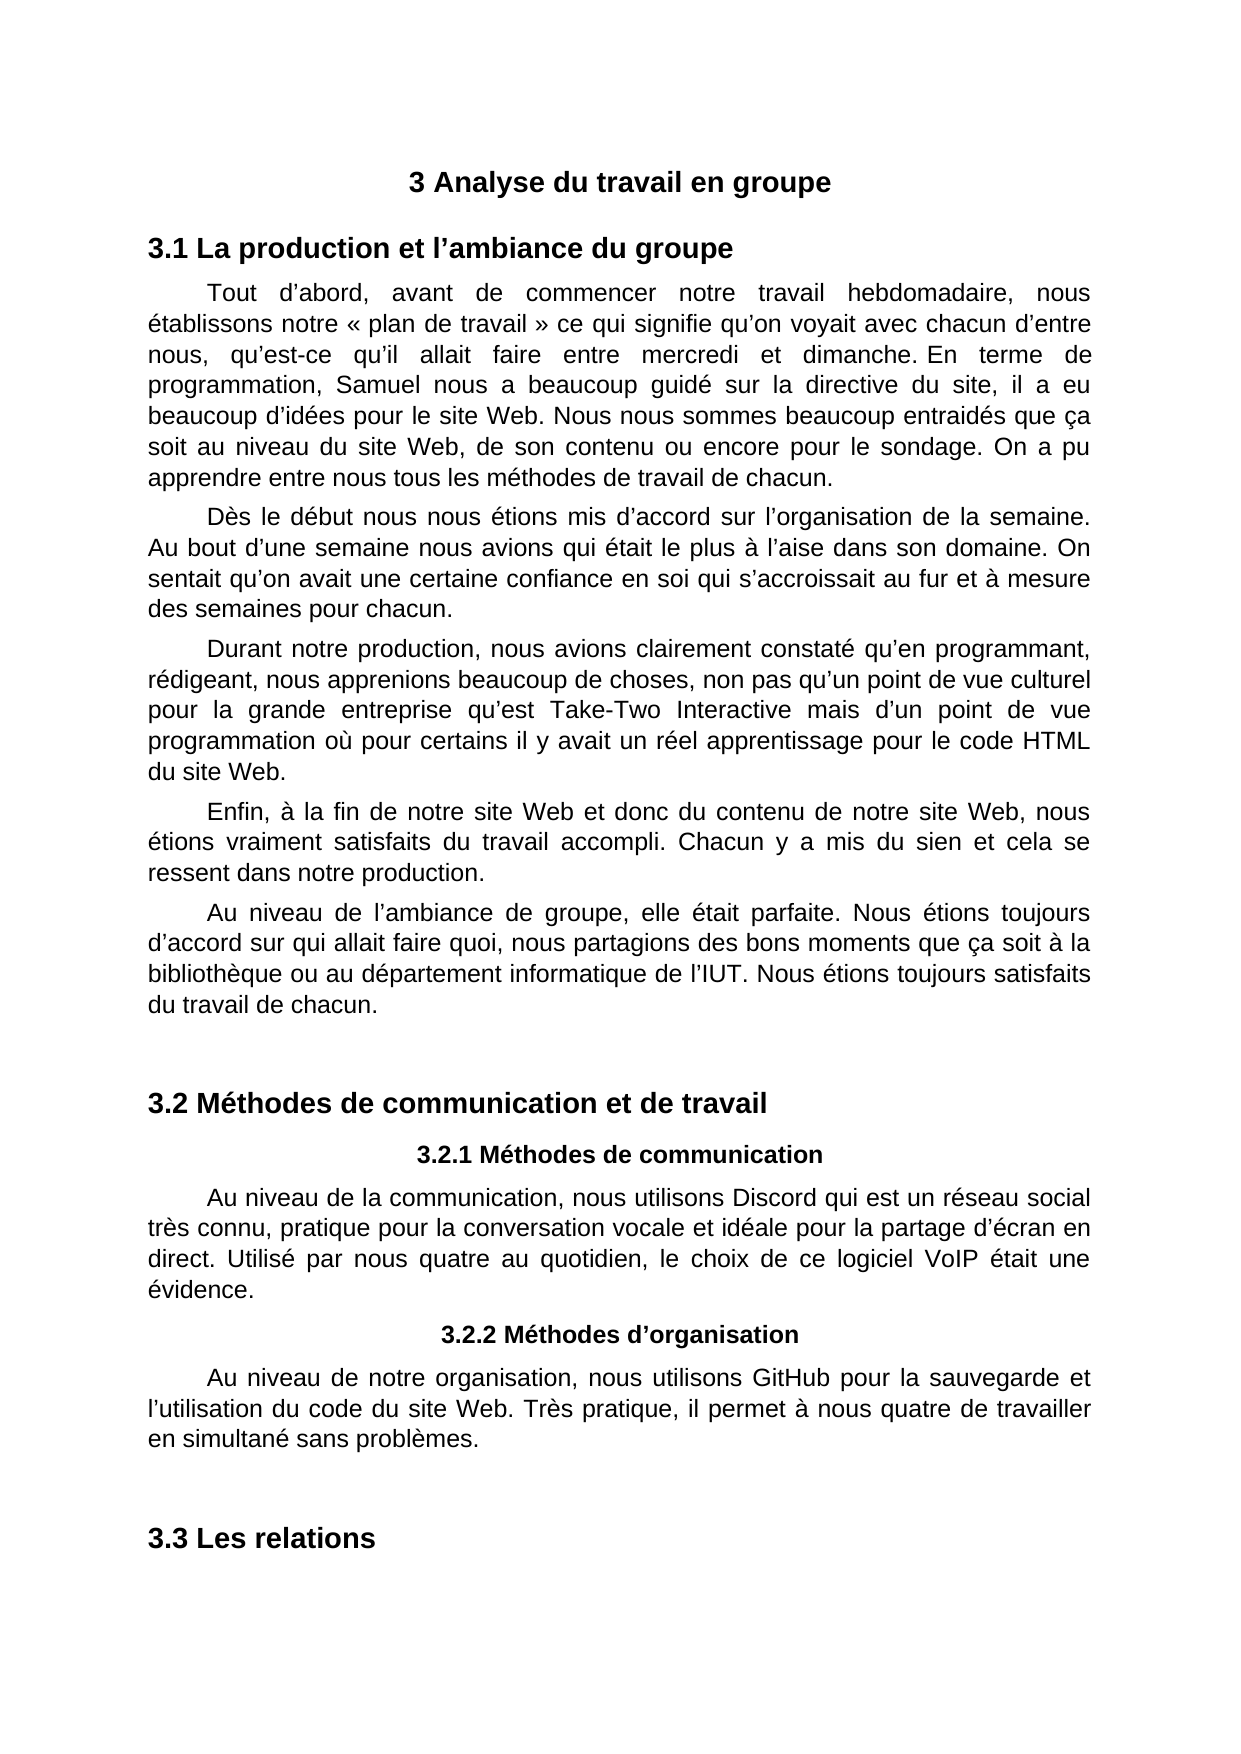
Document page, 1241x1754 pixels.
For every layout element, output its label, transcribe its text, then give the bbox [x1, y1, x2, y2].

subtitle Méthodes d’organisation [159, 1320, 1081, 1349]
text Dès le début nous nous étions mis d’accord sur l’organisation de la semaine. Au bout d’une semaine nous avions qui était le plus à l’aise dans son domaine. On sentait qu’on avait une certaine confiance en soi qui s’accroissait au fur et à mesure des semaines pour chacun. [148, 502, 1093, 623]
subtitle Méthodes de communication et de travail [148, 1087, 1093, 1120]
subtitle Méthodes de communication [159, 1140, 1081, 1169]
text Tout d’abord, avant de commencer notre travail hebdomadaire, nous établissons notre « plan de travail » ce qui signifie qu’on voyait avec chacun d’entre nous, qu’est-ce qu’il allait faire entre mercredi et dimanche. En terme de programmation, Samuel nous a beaucoup guidé sur la directive du site, il a eu beaucoup d’idées pour le site Web. Nous nous sommes beaucoup entraidés que ça soit au niveau du site Web, de son contenu ou encore pour le sondage. On a pu apprendre entre nous tous les méthodes de travail de chacun. [148, 278, 1093, 491]
subtitle Analyse du travail en groupe [148, 165, 1093, 199]
text Au niveau de la communication, nous utilisons Discord qui est un réseau social très connu, pratique pour la conversation vocale et idéale pour la partage d’écran en direct. Utilisé par nous quatre au quotidien, le choix de ce logiciel VoIP était une évidence. [148, 1183, 1093, 1303]
text Enfin, à la fin de notre site Web et donc du contenu de notre site Web, nous étions vraiment satisfaits du travail accompli. Chacun y a mis du sien et cela se ressent dans notre production. [148, 796, 1093, 887]
text Au niveau de l’ambiance de groupe, elle était parfaite. Nous étions toujours d’accord sur qui allait faire quoi, nous partagions des bons moments que ça soit à la bibliothèque ou au département informatique de l’IUT. Nous étions toujours satisfaits du travail de chacun. [148, 897, 1093, 1018]
text Durant notre production, nous avions clairement constaté qu’en programmant, rédigeant, nous apprenions beaucoup de choses, non pas qu’un point de vue culturel pour la grande entreprise qu’est Take-Two Interactive mais d’un point de vue programmation où pour certains il y avait un réel apprentissage pour le code HTML du site Web. [148, 634, 1093, 786]
subtitle Les relations [148, 1521, 1093, 1555]
text Au niveau de notre organisation, nous utilisons GitHub pour la sauvegarde et l’utilisation du code du site Web. Très pratique, il permet à nous quatre de travailler en simultané sans problèmes. [148, 1363, 1093, 1453]
subtitle La production et l’ambiance du groupe [148, 231, 1093, 264]
